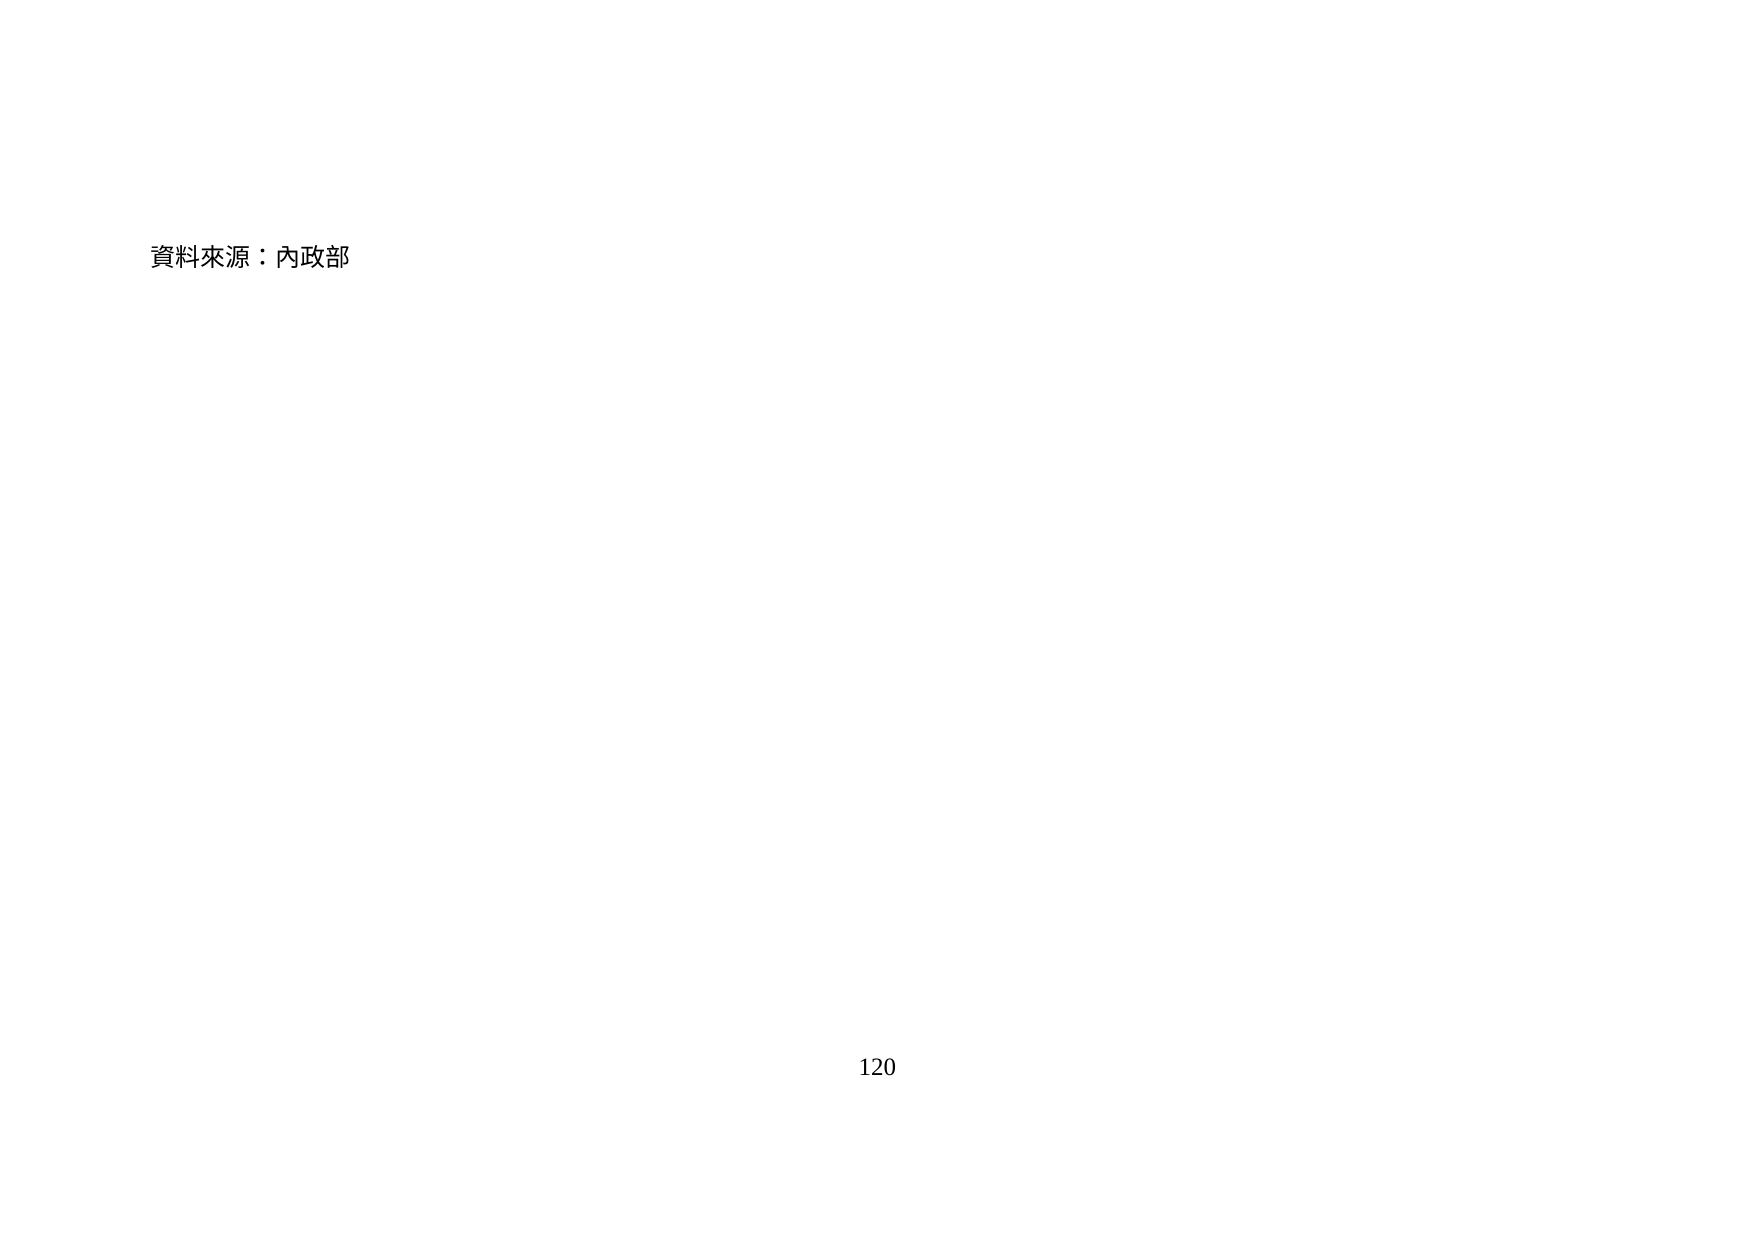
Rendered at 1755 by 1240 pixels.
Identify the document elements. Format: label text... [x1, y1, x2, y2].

text 資料來源：內政部 [150, 213, 1604, 276]
